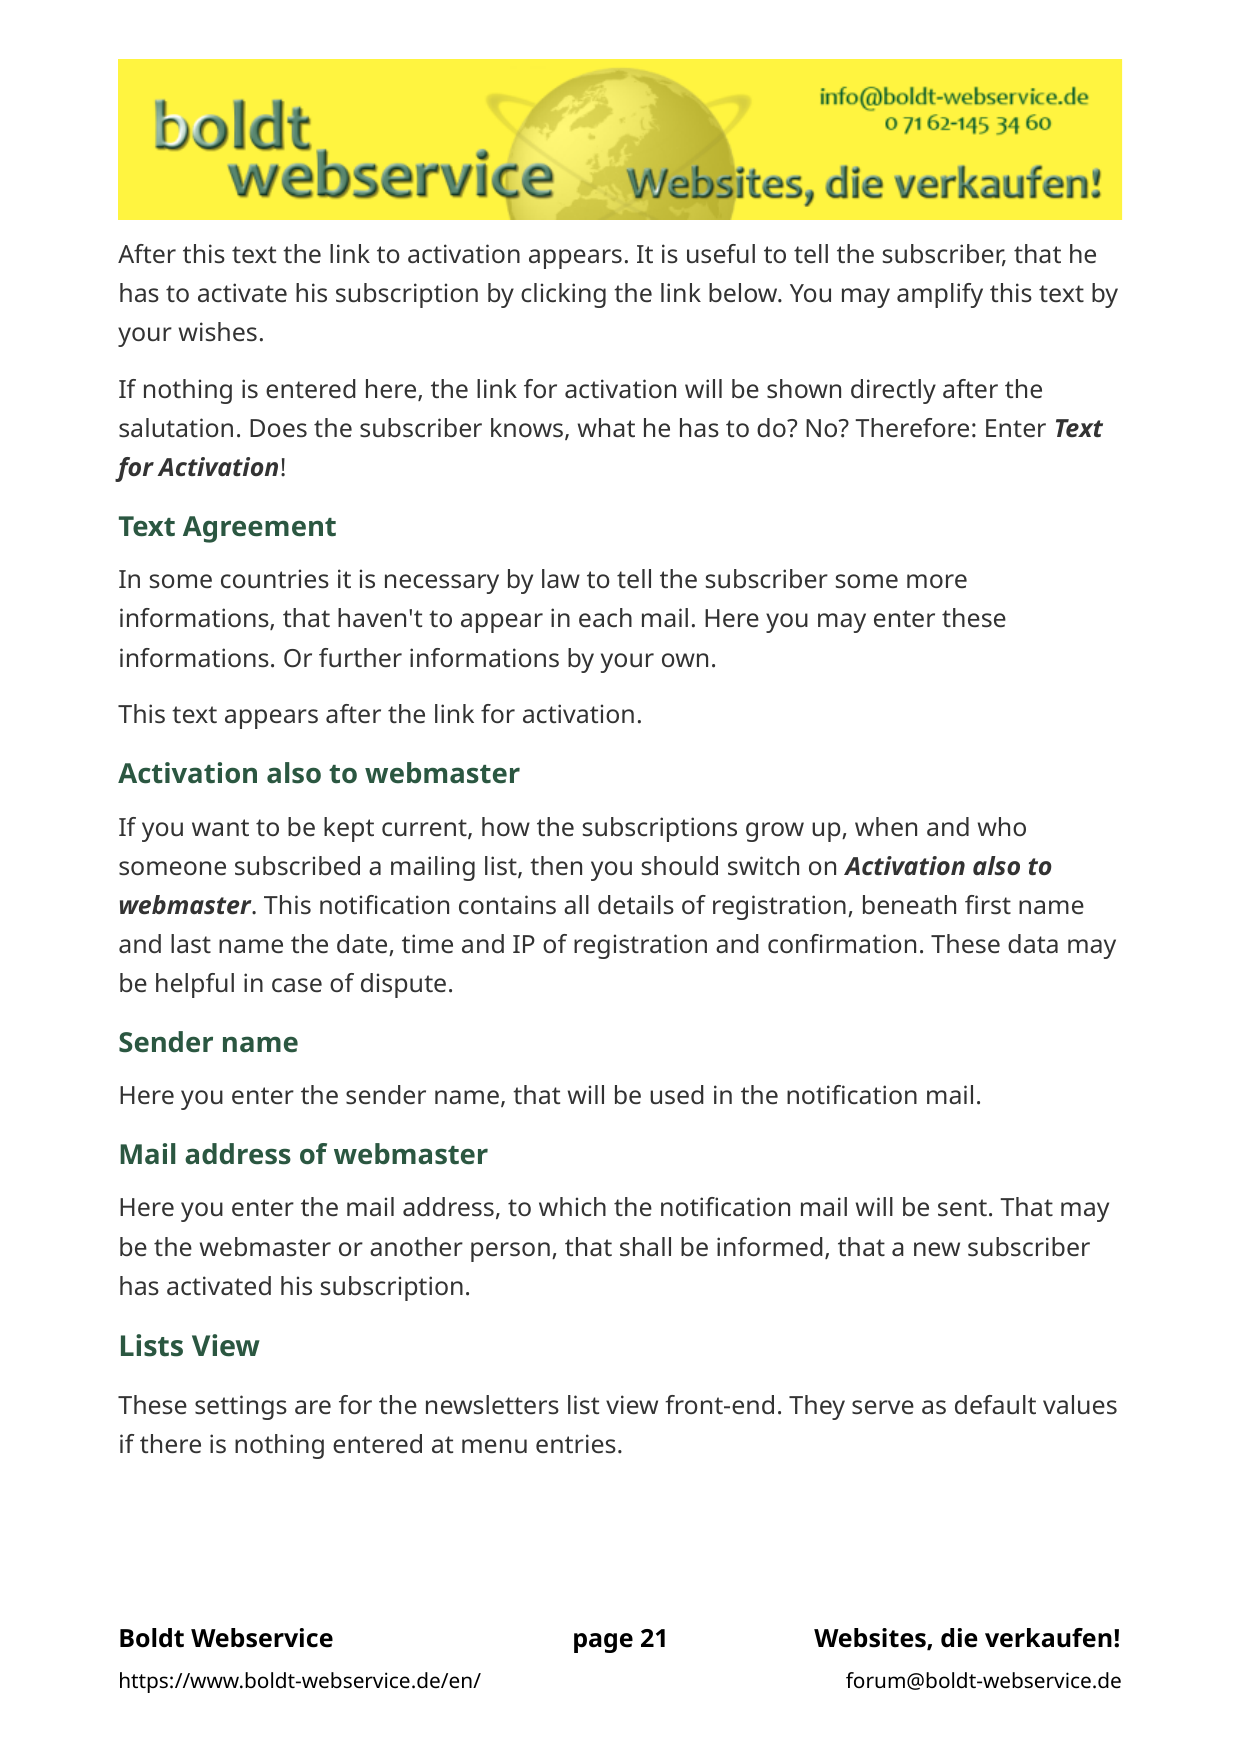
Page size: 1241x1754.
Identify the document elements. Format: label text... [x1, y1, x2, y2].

text Here you enter the sender name, that will be used in the notification mail. [118, 1078, 1122, 1112]
text These settings are for the newsletters list view front-end. They serve as default values if there is nothing entered at menu entries. [118, 1388, 1122, 1461]
text If nothing is entered here, the link for activation will be shown directly after the salutation. Does the subscriber knows, what he has to do? No? Therefore: Enter Text for Activation! [118, 371, 1122, 484]
subtitle Text Agreement [118, 507, 1122, 544]
text This text appears after the link for activation. [118, 697, 1122, 731]
text Here you enter the mail address, to which the notification mail will be sent. That may be the webmaster or another person, that shall be informed, that a new subscriber has activated his subscription. [118, 1190, 1122, 1302]
picture [118, 59, 1123, 220]
subtitle Lists View [118, 1325, 1122, 1364]
subtitle Activation also to webmaster [118, 754, 1122, 791]
text After this text the link to activation appears. It is useful to tell the subscriber, that he has to activate his subscription by clicking the link below. You may amplify this text by your wishes. [118, 236, 1122, 349]
text If you want to be kept current, how the subscriptions grow up, when and who someone subscribed a mailing list, then you should switch on Activation also to webmaster. This notification contains all details of registration, beneath first name and last name the date, time and IP of registration and confirmation. These data may be helpful in case of dispute. [118, 809, 1122, 1000]
subtitle Mail address of webmaster [118, 1135, 1122, 1172]
subtitle Sender name [118, 1023, 1122, 1060]
text In some countries it is necessary by law to tell the subscriber some more informations, that haven't to appear in each mail. Here you may enter these informations. Or further informations by your own. [118, 562, 1122, 674]
